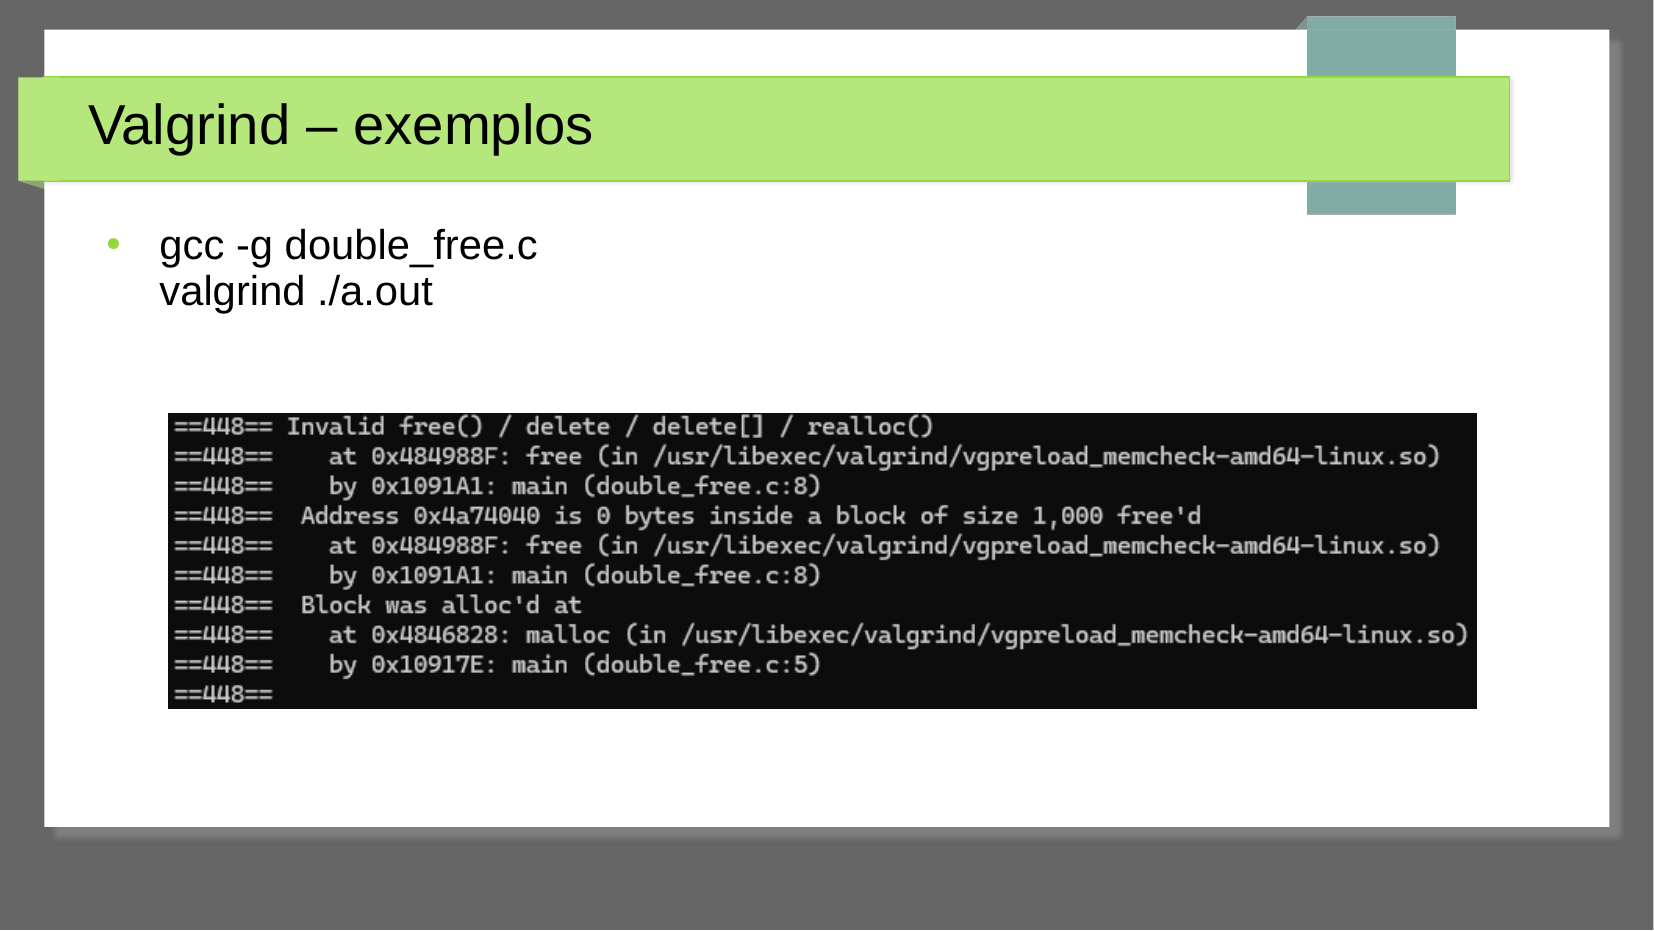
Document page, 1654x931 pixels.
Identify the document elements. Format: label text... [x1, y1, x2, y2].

picture [168, 413, 1477, 709]
list gcc -g double_free.c valgrind ./a.out [88, 221, 1565, 813]
title Valgrind – exemplos [88, 73, 1506, 178]
